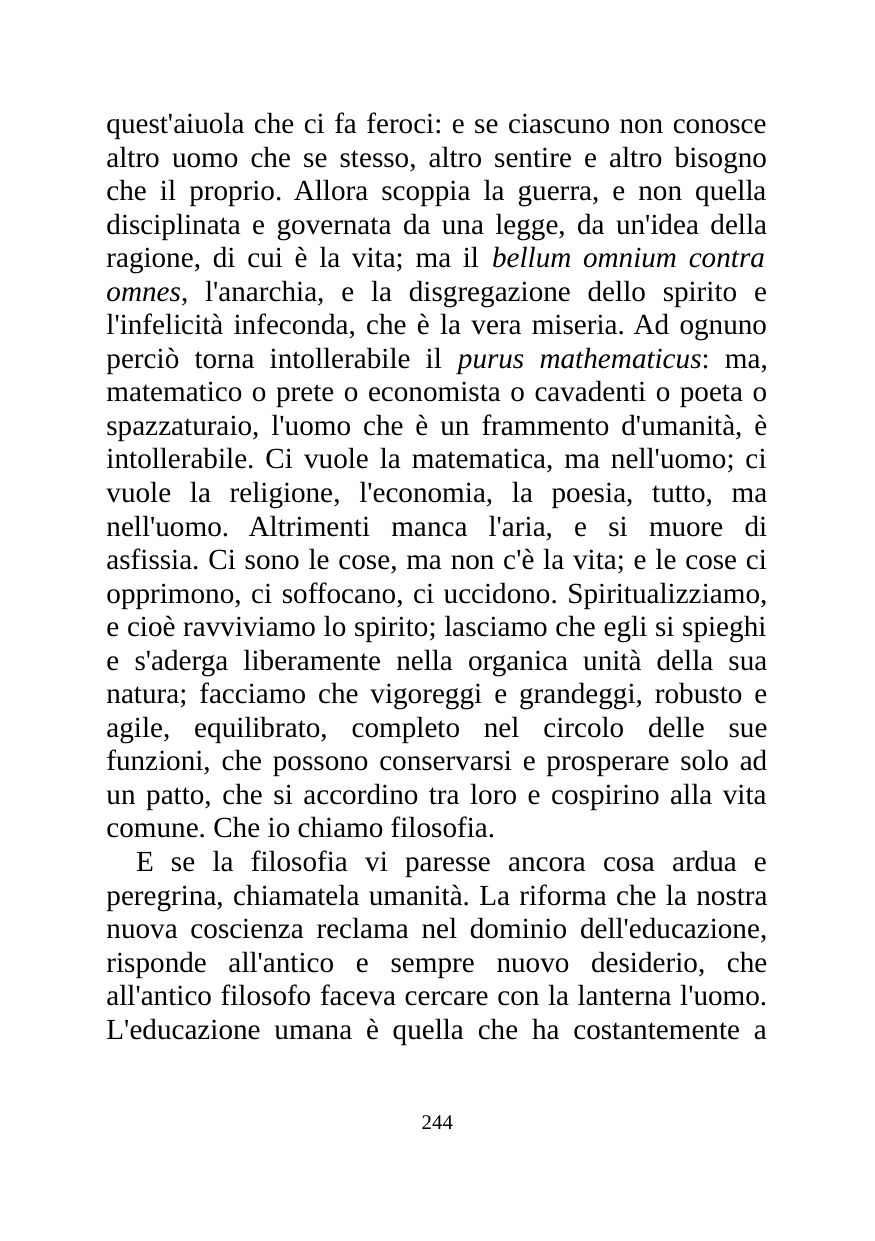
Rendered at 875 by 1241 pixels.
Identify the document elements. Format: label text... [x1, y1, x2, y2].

text E se la filosofia vi paresse ancora cosa ardua e peregrina, chiamatela umanità. La riforma che la nostra nuova coscienza reclama nel dominio dell'educazione, risponde all'antico e sempre nuovo desiderio, che all'antico filosofo faceva cercare con la lanterna l'uomo. L'educazione umana è quella che ha costantemente a [106, 844, 768, 1045]
text quest'aiuola che ci fa feroci: e se ciascuno non conosce altro uomo che se stesso, altro sentire e altro bisogno che il proprio. Allora scoppia la guerra, e non quella disciplinata e governata da una legge, da un'idea della ragione, di cui è la vita; ma il bellum omnium contra omnes, l'anarchia, e la disgregazione dello spirito e l'infelicità infeconda, che è la vera miseria. Ad ognuno perciò torna intollerabile il purus mathematicus: ma, matematico o prete o economista o cavadenti o poeta o spazzaturaio, l'uomo che è un frammento d'umanità, è intollerabile. Ci vuole la matematica, ma nell'uomo; ci vuole la religione, l'economia, la poesia, tutto, ma nell'uomo. Altrimenti manca l'aria, e si muore di asfissia. Ci sono le cose, ma non c'è la vita; e le cose ci opprimono, ci soffocano, ci uccidono. Spiritualizziamo, e cioè ravviviamo lo spirito; lasciamo che egli si spieghi e s'aderga liberamente nella organica unità della sua natura; facciamo che vigoreggi e grandeggi, robusto e agile, equilibrato, completo nel circolo delle sue funzioni, che possono conservarsi e prosperare solo ad un patto, che si accordino tra loro e cospirino alla vita comune. Che io chiamo filosofia. [106, 106, 768, 844]
